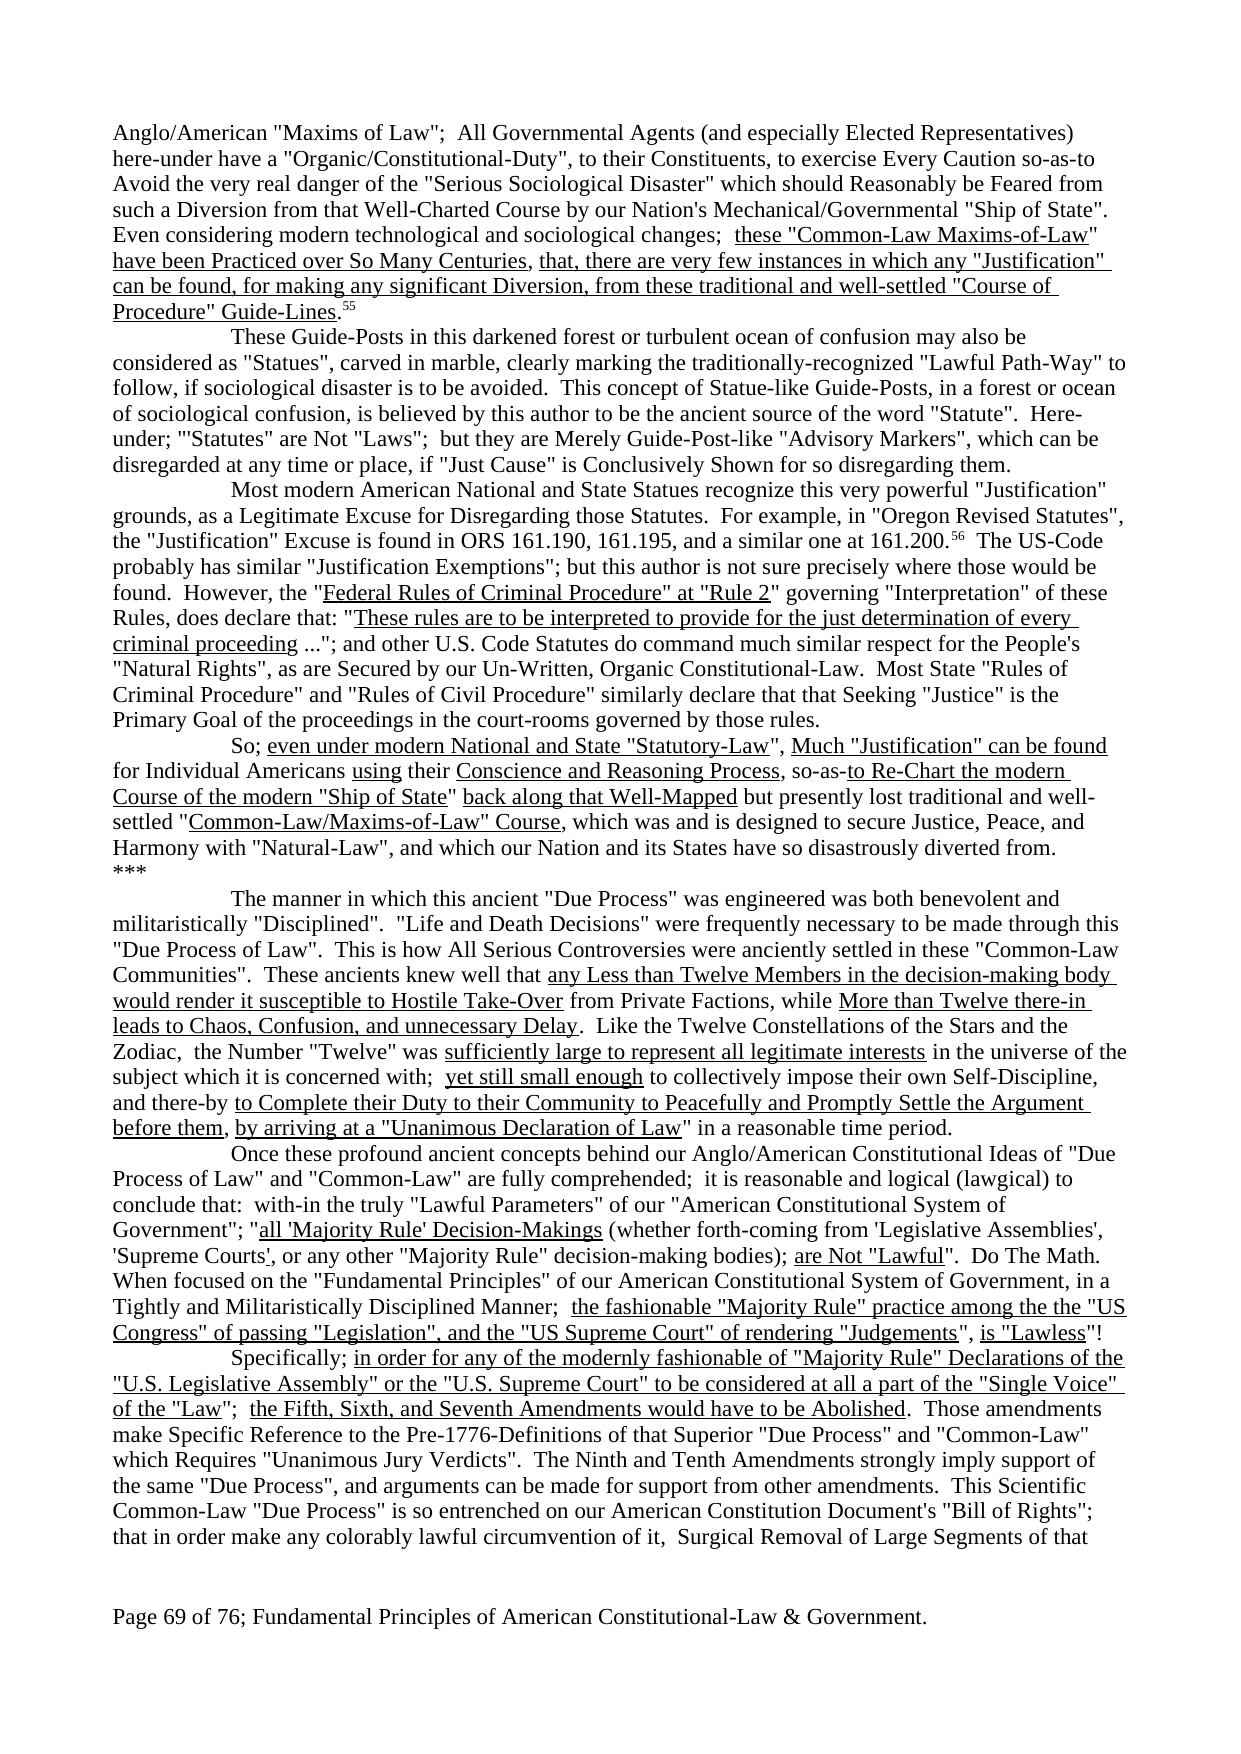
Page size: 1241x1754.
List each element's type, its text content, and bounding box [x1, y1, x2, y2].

text Most modern American National and State Statues recognize this very powerful "Justification" grounds, as a Legitimate Excuse for Disregarding those Statutes. For example, in "Oregon Revised Statutes", the "Justification" Excuse is found in ORS 161.190, 161.195, and a similar one at 161.200. The US-Code probably has similar "Justification Exemptions"; but this author is not sure precisely where those would be found. However, the "Federal Rules of Criminal Procedure" at "Rule 2" governing "Interpretation" of these Rules, does declare that: "These rules are to be interpreted to provide for the just determination of every criminal proceeding ..."; and other U.S. Code Statutes do command much similar respect for the People's "Natural Rights", as are Secured by our Un-Written, Organic Constitutional-Law. Most State "Rules of Criminal Procedure" and "Rules of Civil Procedure" similarly declare that that Seeking "Justice" is the Primary Goal of the proceedings in the court-rooms governed by those rules. [112, 477, 1128, 732]
text Specifically; in order for any of the modernly fashionable of "Majority Rule" Declarations of the "U.S. Legislative Assembly" or the "U.S. Supreme Court" to be considered at all a part of the "Single Voice" of the "Law"; the Fifth, Sixth, and Seventh Amendments would have to be Abolished. Those amendments make Specific Reference to the Pre-1776-Definitions of that Superior "Due Process" and "Common-Law" which Requires "Unanimous Jury Verdicts". The Ninth and Tenth Amendments strongly imply support of the same "Due Process", and arguments can be made for support from other amendments. This Scientific Common-Law "Due Process" is so entrenched on our American Constitution Document's "Bill of Rights"; that in order make any colorably lawful circumvention of it, Surgical Removal of Large Segments of that [112, 1345, 1128, 1549]
text These Guide-Posts in this darkened forest or turbulent ocean of confusion may also be considered as "Statues", carved in marble, clearly marking the traditionally-recognized "Lawful Path-Way" to follow, if sociological disaster is to be avoided. This concept of Statue-like Guide-Posts, in a forest or ocean of sociological confusion, is believed by this author to be the ancient source of the word "Statute". Here-under; "'Statutes" are Not "Laws"; but they are Merely Guide-Post-like "Advisory Markers", which can be disregarded at any time or place, if "Just Cause" is Conclusively Shown for so disregarding them. [112, 324, 1128, 477]
text *** [112, 860, 1128, 886]
text Once these profound ancient concepts behind our Anglo/American Constitutional Ideas of "Due Process of Law" and "Common-Law" are fully comprehended; it is reasonable and logical (lawgical) to conclude that: with-in the truly "Lawful Parameters" of our "American Constitutional System of Government"; "all 'Majority Rule' Decision-Makings (whether forth-coming from 'Legislative Assemblies', 'Supreme Courts', or any other "Majority Rule" decision-making bodies); are Not "Lawful". Do The Math. When focused on the "Fundamental Principles" of our American Constitutional System of Government, in a Tightly and Militaristically Disciplined Manner; the fashionable "Majority Rule" practice among the the "US Congress" of passing "Legislation", and the "US Supreme Court" of rendering "Judgements", is "Lawless"! [112, 1141, 1128, 1345]
text So; even under modern National and State "Statutory-Law", Much "Justification" can be found for Individual Americans using their Conscience and Reasoning Process, so-as-to Re-Chart the modern Course of the modern "Ship of State" back along that Well-Mapped but presently lost traditional and well-settled "Common-Law/Maxims-of-Law" Course, which was and is designed to secure Justice, Peace, and Harmony with "Natural-Law", and which our Nation and its States have so disastrously diverted from. [112, 732, 1128, 860]
text The manner in which this ancient "Due Process" was engineered was both benevolent and militaristically "Disciplined". "Life and Death Decisions" were frequently necessary to be made through this "Due Process of Law". This is how All Serious Controversies were anciently settled in these "Common-Law Communities". These ancients knew well that any Less than Twelve Members in the decision-making body would render it susceptible to Hostile Take-Over from Private Factions, while More than Twelve there-in leads to Chaos, Confusion, and unnecessary Delay. Like the Twelve Constellations of the Stars and the Zodiac, the Number "Twelve" was sufficiently large to represent all legitimate interests in the universe of the subject which it is concerned with; yet still small enough to collectively impose their own Self-Discipline, and there-by to Complete their Duty to their Community to Peacefully and Promptly Settle the Argument before them, by arriving at a "Unanimous Declaration of Law" in a reasonable time period. [112, 886, 1128, 1141]
text Anglo/American "Maxims of Law"; All Governmental Agents (and especially Elected Representatives) here-under have a "Organic/Constitutional-Duty", to their Constituents, to exercise Every Caution so-as-to Avoid the very real danger of the "Serious Sociological Disaster" which should Reasonably be Feared from such a Diversion from that Well-Charted Course by our Nation's Mechanical/Governmental "Ship of State". Even considering modern technological and sociological changes; these "Common-Law Maxims-of-Law" have been Practiced over So Many Centuries, that, there are very few instances in which any "Justification" can be found, for making any significant Diversion, from these traditional and well-settled "Course of Procedure" Guide-Lines. [112, 120, 1128, 324]
